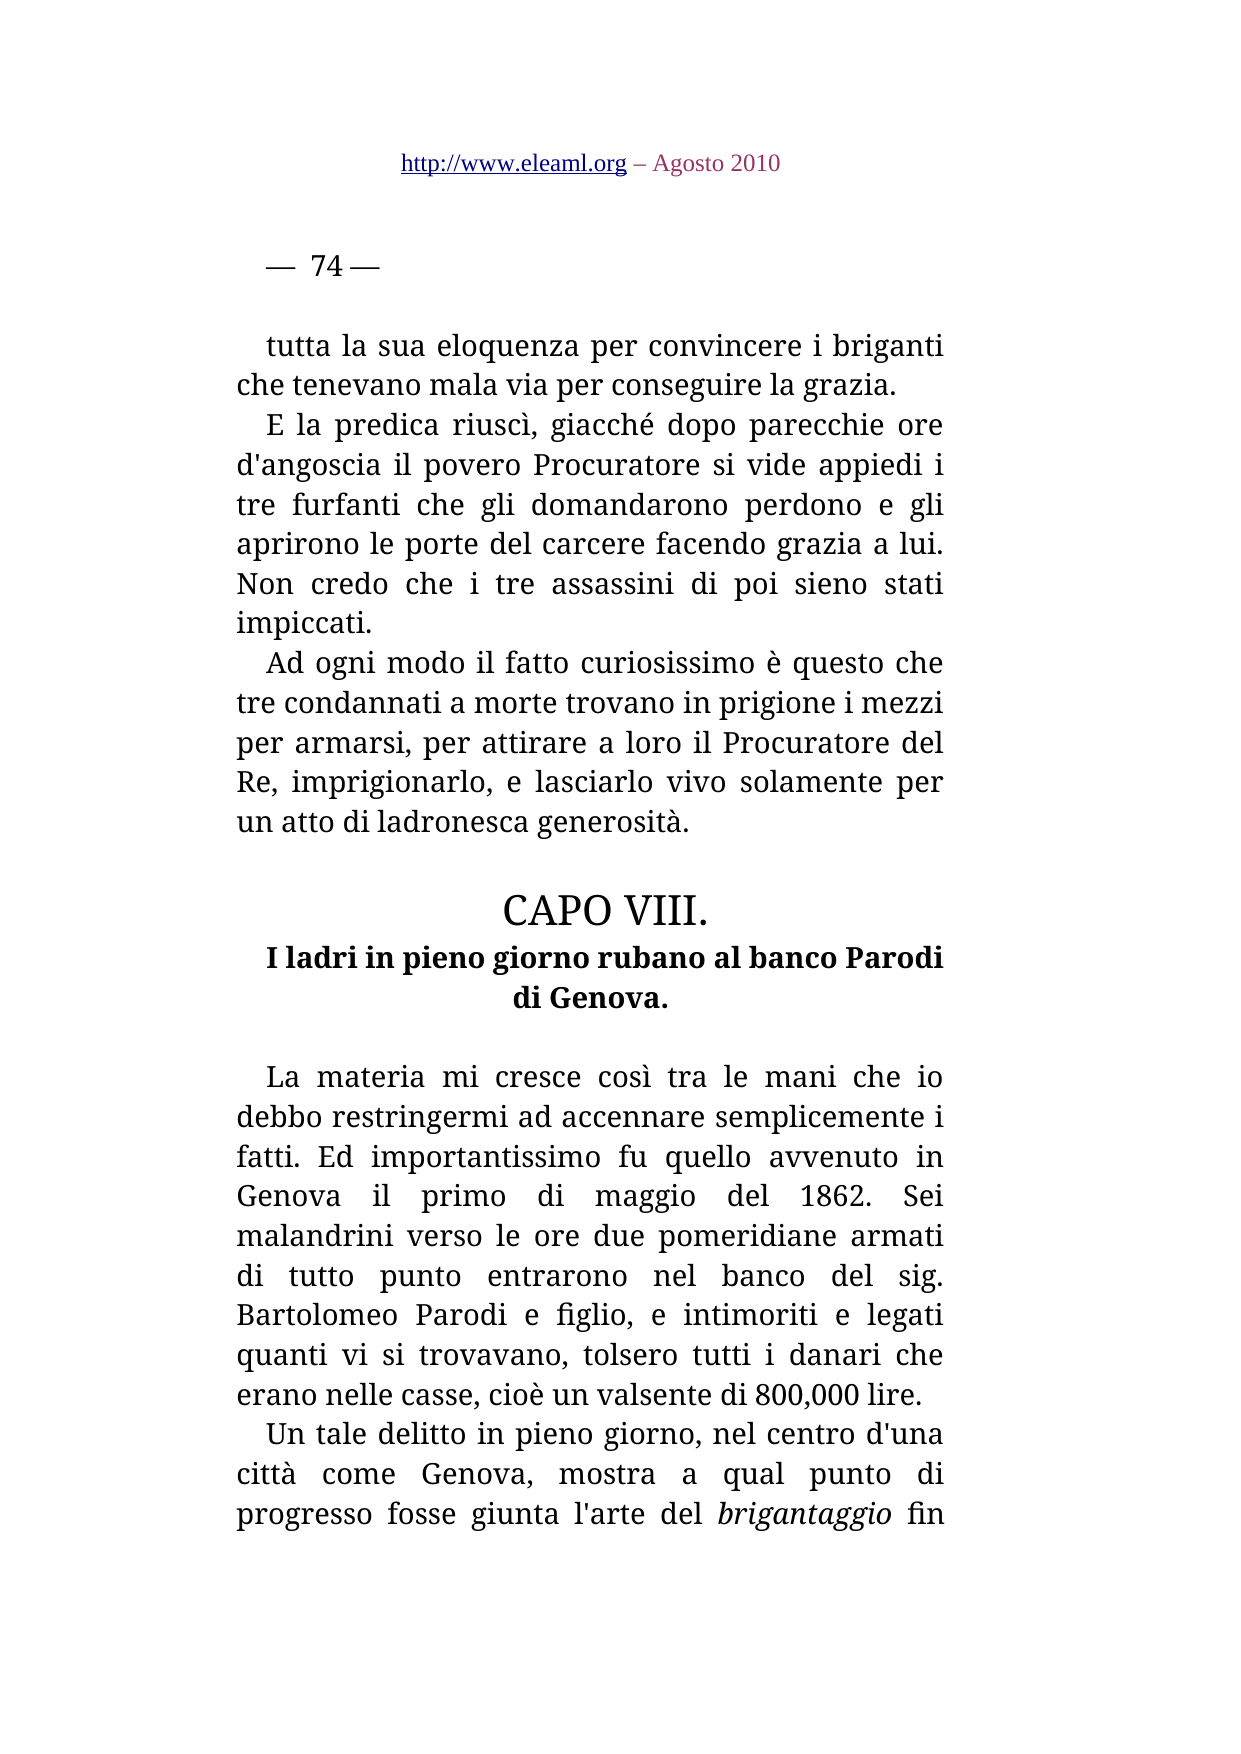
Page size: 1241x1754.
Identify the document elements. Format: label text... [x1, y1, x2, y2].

text Un tale delitto in pieno giorno, nel centro d'una città come Genova, mostra a qual punto di progresso fosse giunta l'arte del brigantaggio fin [236, 1414, 945, 1533]
text La materia mi cresce così tra le mani che io debbo restringermi ad accennare semplicemente i fatti. Ed importantissimo fu quello avvenuto in Genova il primo di maggio del 1862. Sei malandrini verso le ore due pomeridiane armati di tutto punto entrarono nel banco del sig. Bartolomeo Parodi e figlio, e intimoriti e legati quanti vi si trovavano, tolsero tutti i danari che erano nelle casse, cioè un valsente di 800,000 lire. [236, 1056, 945, 1414]
text tutta la sua eloquenza per convincere i briganti che tenevano mala via per conseguire la grazia. [236, 325, 945, 404]
text E la predica riuscì, giacché dopo parecchie ore d'angoscia il povero Procuratore si vide appiedi i tre furfanti che gli domandarono perdono e gli aprirono le porte del carcere facendo grazia a lui. Non credo che i tre assassini di poi sieno stati impiccati. [236, 404, 945, 642]
text I ladri in pieno giorno rubano al banco Parodi di Genova. [236, 937, 945, 1017]
text Ad ogni modo il fatto curiosissimo è questo che tre condannati a morte trovano in prigione i mezzi per armarsi, per attirare a loro il Procuratore del Re, imprigionarlo, e lasciarlo vivo solamente per un atto di ladronesca generosità. [236, 642, 945, 841]
text — 74 — [236, 246, 945, 285]
text CAPO VIII. [236, 881, 945, 937]
